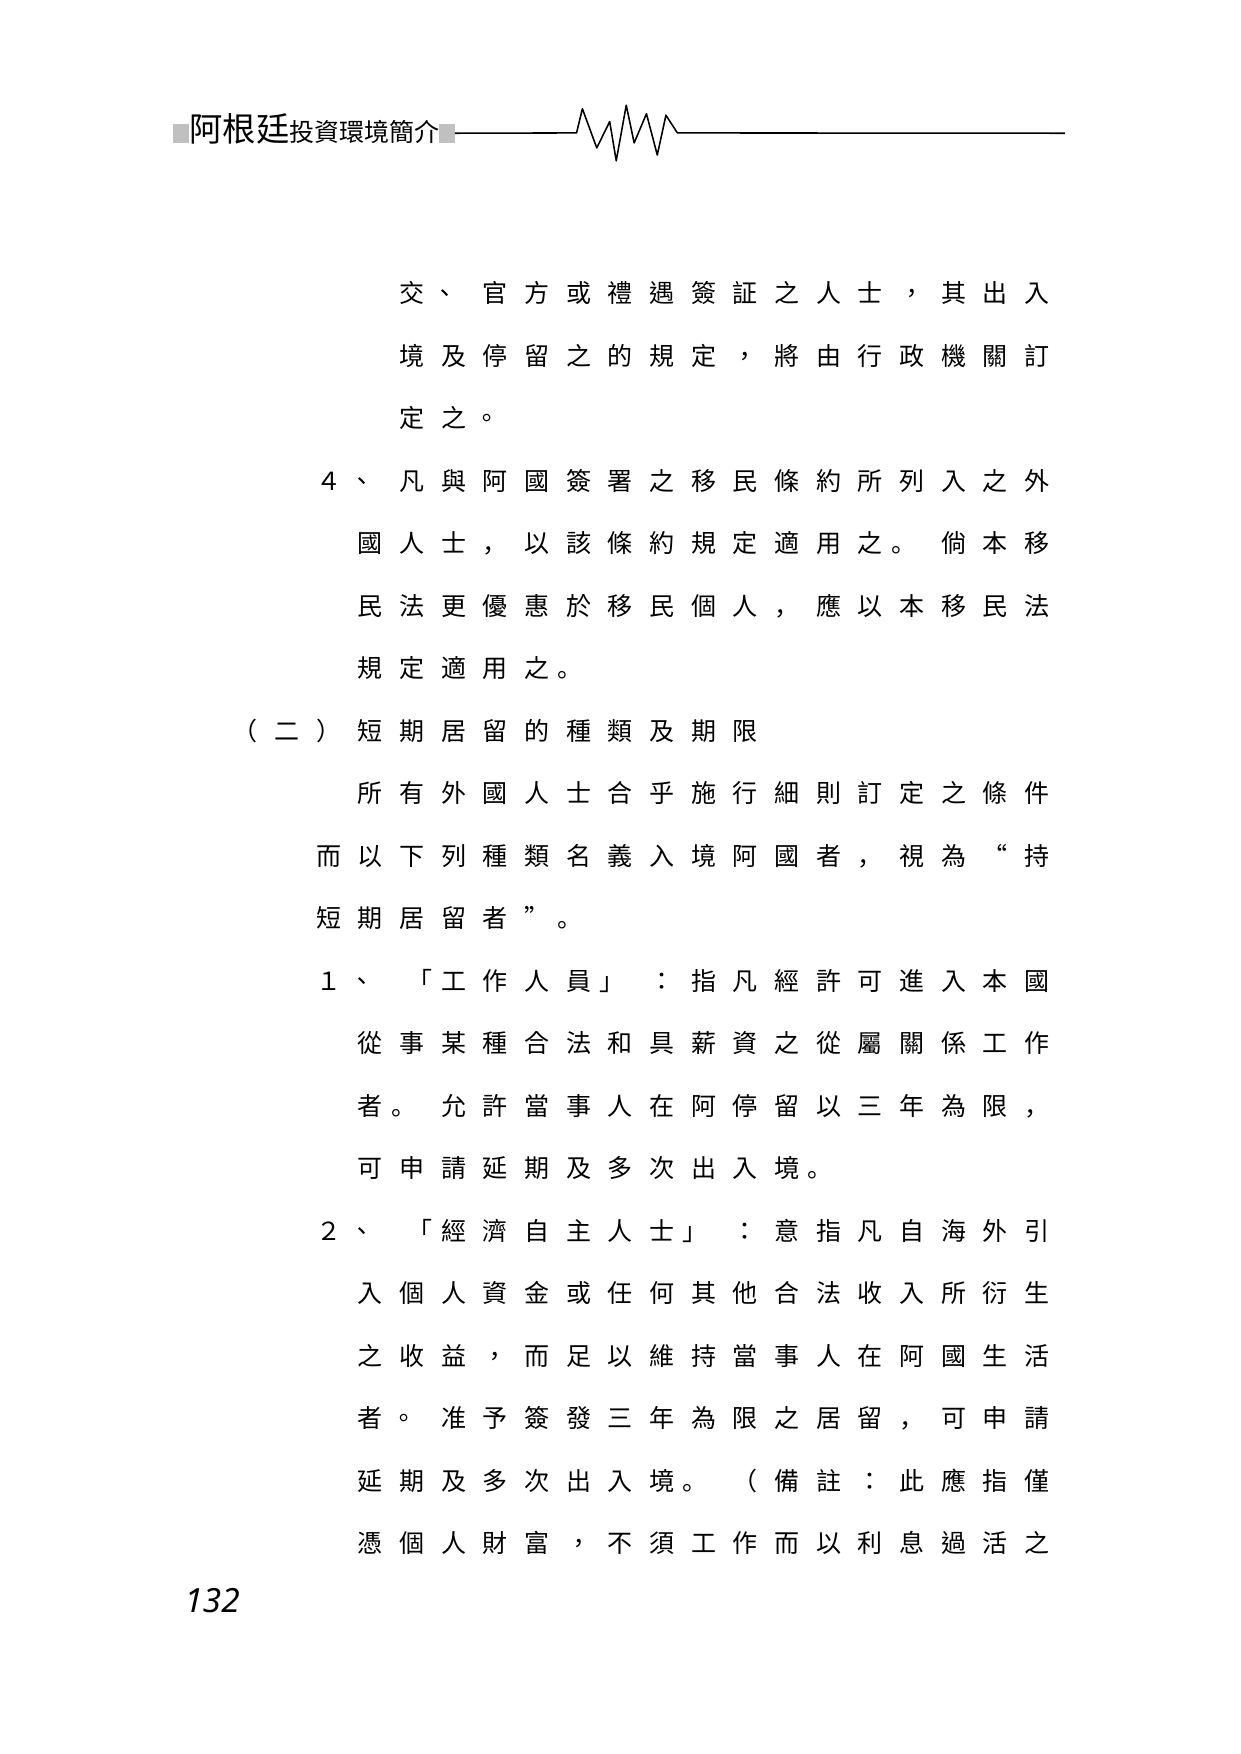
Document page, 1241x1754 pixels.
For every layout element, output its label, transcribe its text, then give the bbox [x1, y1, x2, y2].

text 交、官方或禮遇簽証之人士，其出入境及停留之的規定，將由行政機關訂定之。 [306, 250, 1058, 438]
text １、「工作人員」：指凡經許可進入本國從事某種合法和具薪資之從屬關係工作者。允許當事人在阿停留以三年為限，可申請延期及多次出入境。 [281, 938, 1058, 1188]
text （二）短期居留的種類及期限 [207, 688, 1058, 750]
text 所有外國人士合乎施行細則訂定之條件而以下列種類名義入境阿國者，視為“持短期居留者”。 [281, 750, 1058, 938]
text ２、「經濟自主人士」：意指凡自海外引入個人資金或任何其他合法收入所衍生之收益，而足以維持當事人在阿國生活者。准予簽發三年為限之居留，可申請延期及多次出入境。（備註：此應指僅憑個人財富，不須工作而以利息過活之 [281, 1188, 1058, 1563]
text ４、凡與阿國簽署之移民條約所列入之外國人士，以該條約規定適用之。倘本移民法更優惠於移民個人，應以本移民法規定適用之。 [281, 438, 1058, 688]
